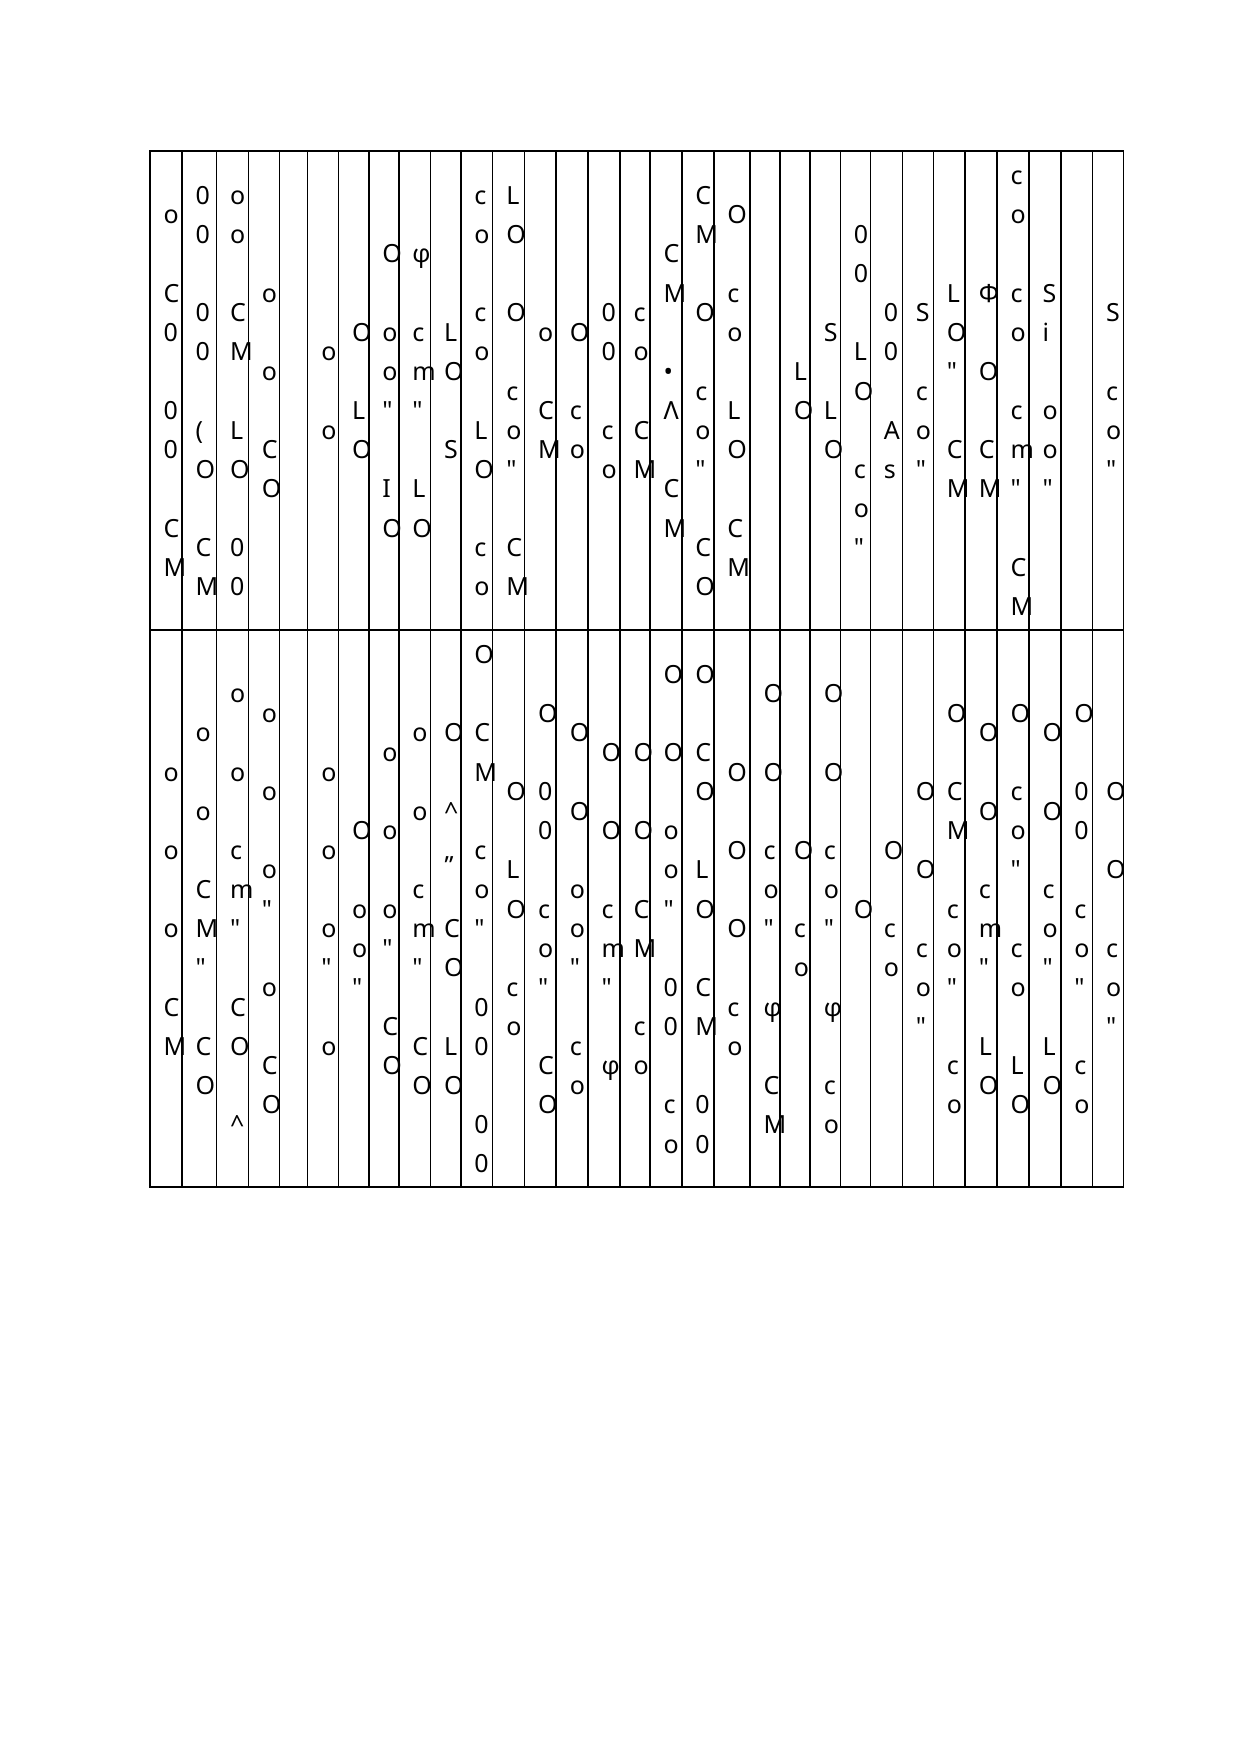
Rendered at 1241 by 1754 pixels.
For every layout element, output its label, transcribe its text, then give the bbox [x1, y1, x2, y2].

table_cell [280, 152, 307, 629]
table_cell S LO [811, 152, 840, 629]
table_cell LO" CM [934, 152, 964, 629]
table_cell O O co" φ co [811, 631, 840, 1186]
table_cell Ο οο" [339, 631, 368, 1186]
table_cell CM •Λ CM [651, 152, 681, 629]
table_cell Si oo" [1030, 152, 1060, 629]
table_cell O CM co" 00 00 [462, 631, 492, 1186]
table_cell ο ο ο" ο CO [249, 631, 279, 1186]
table_cell O co [781, 631, 809, 1186]
table_cell O O co" [1093, 631, 1123, 1186]
table_cell O CO LO CM 00 [683, 631, 713, 1186]
table_cell O O co" LO [1030, 631, 1060, 1186]
table_cell co co LO co [462, 152, 492, 629]
table_cell O O O co [715, 631, 749, 1186]
table_cell O co" co LO [998, 631, 1028, 1186]
table_cell ο CM [525, 152, 555, 629]
table_cell Ο οο" ΙΟ [370, 152, 398, 629]
table_cell O O oo" 00 co [651, 631, 681, 1186]
table_cell ο C0 00 CM [151, 152, 181, 629]
table_cell O O cm" LO [966, 631, 996, 1186]
table_cell O O cm" φ [589, 631, 619, 1186]
table_cell co CM [621, 152, 649, 629]
table_cell φ cm" LO [400, 152, 430, 629]
table_cell [280, 631, 307, 1186]
table_cell ο ο ο" ο [308, 631, 338, 1186]
table_cell Ο LO [339, 152, 368, 629]
table_cell O 00 co" CO [525, 631, 555, 1186]
table_cell ο ο cm" CO [400, 631, 430, 1186]
table_cell O co [871, 631, 902, 1186]
table_cell ο ο CM" CO [183, 631, 216, 1186]
table_cell LO O co" CM [493, 152, 524, 629]
table_cell S co" [1093, 152, 1123, 629]
table_cell O O co" [903, 631, 933, 1186]
table_cell 00 LO co" [841, 152, 870, 629]
table_cell ο ο ο" CO [370, 631, 398, 1186]
table_cell O LO co [493, 631, 524, 1186]
table_cell O CM co" co [934, 631, 964, 1186]
table_cell ο ο ο CM [151, 631, 181, 1186]
table_cell LO [781, 152, 809, 629]
table_cell O 00 co" co [1062, 631, 1092, 1186]
table_cell Φ O CM [966, 152, 996, 629]
table_cell [751, 152, 779, 629]
table_cell co co cm" CM [998, 152, 1028, 629]
table_cell [1062, 152, 1092, 629]
table_cell O O co" φ CM [751, 631, 779, 1186]
table_cell O ^„ CO LO [431, 631, 460, 1186]
table_cell ο ο CO [249, 152, 279, 629]
table_cell 00 co [589, 152, 619, 629]
table_cell O co LO CM [715, 152, 749, 629]
table_cell S co" [903, 152, 933, 629]
table_cell ο ο cm" CO ^ [217, 631, 248, 1186]
table_cell οο CM LO 00 [217, 152, 248, 629]
table_cell CM O co" CO [683, 152, 713, 629]
table_cell O co [557, 152, 587, 629]
table_cell O O oo" co [557, 631, 587, 1186]
table_cell O [841, 631, 870, 1186]
table_cell ο ο [308, 152, 338, 629]
table_cell 00 As [871, 152, 902, 629]
table_cell LO S [431, 152, 460, 629]
table_cell O O CM co [621, 631, 649, 1186]
table_cell 00 00 (Ο CM [183, 152, 216, 629]
